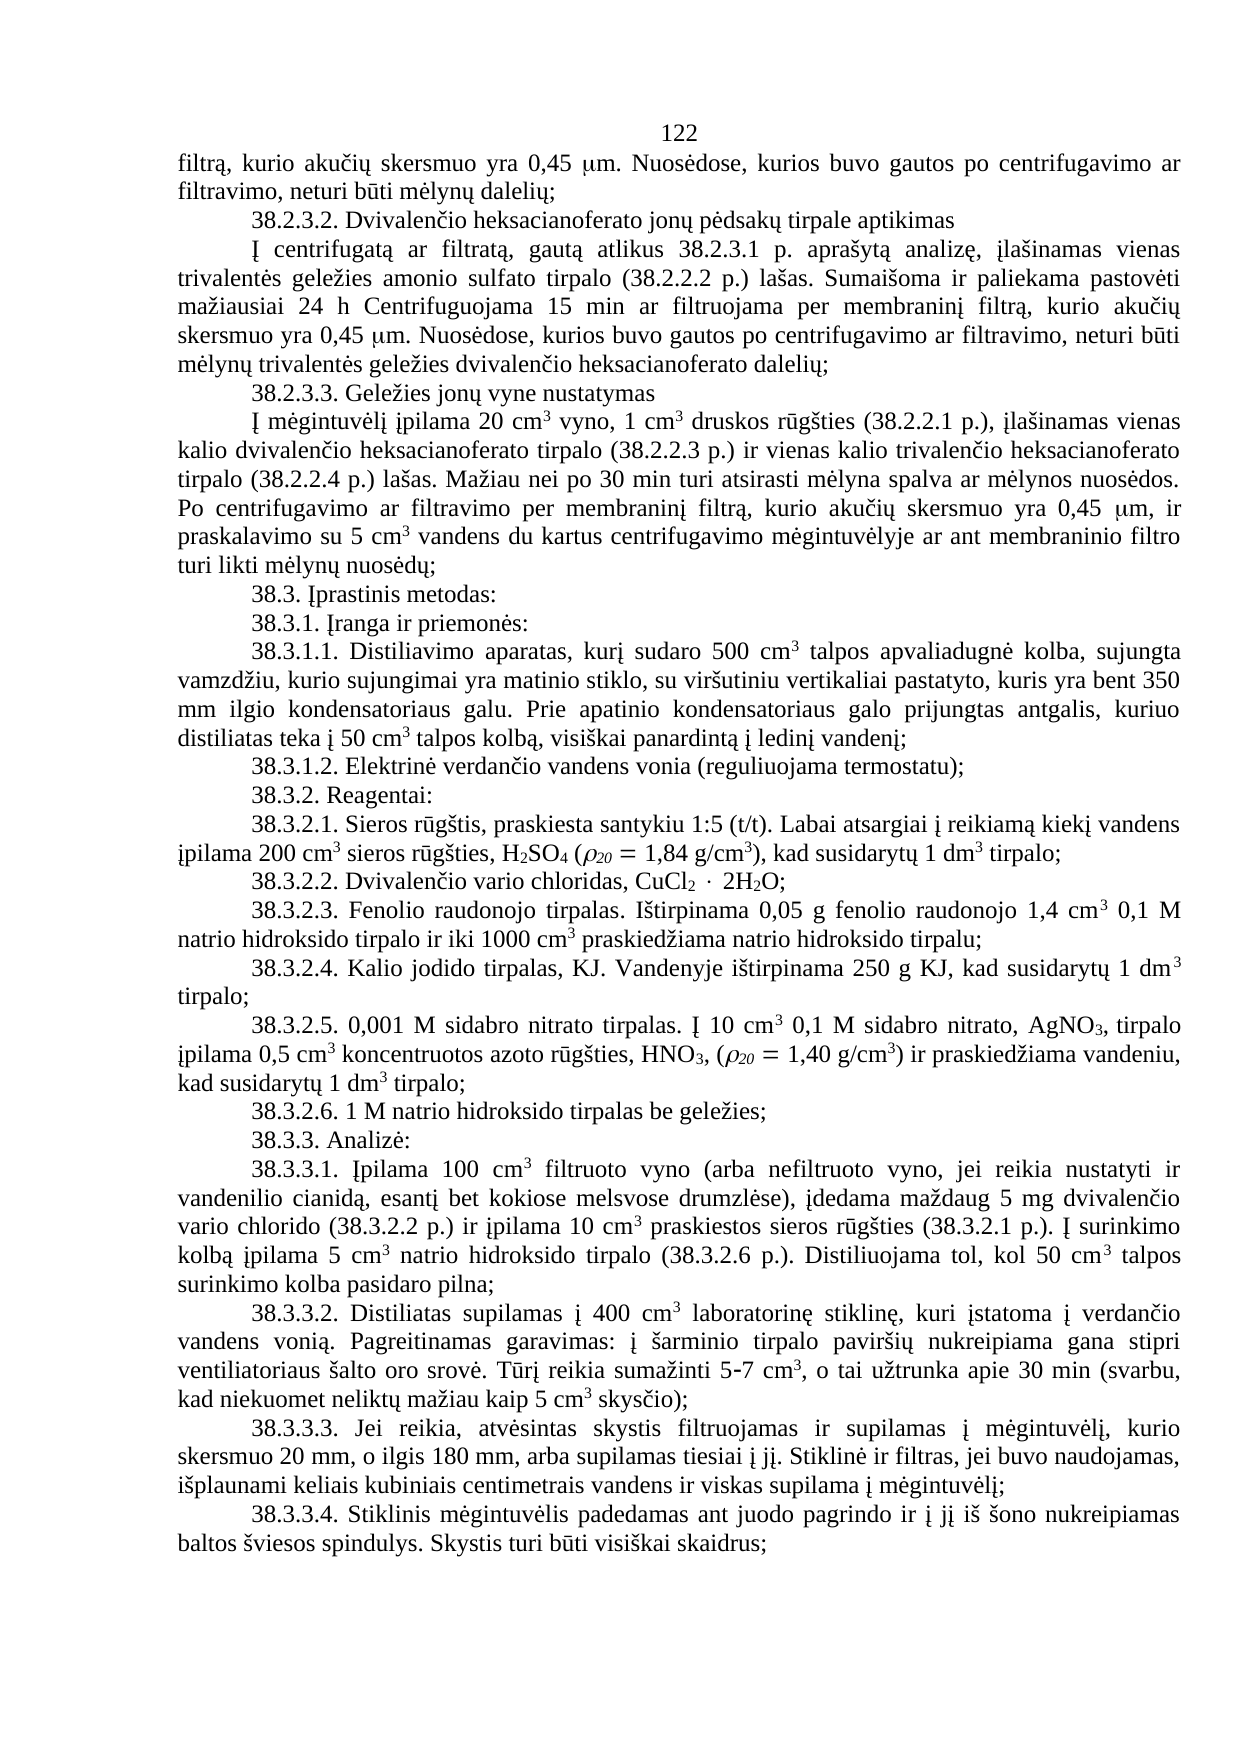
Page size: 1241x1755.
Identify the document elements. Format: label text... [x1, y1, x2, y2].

text 38.3.2. Reagentai: [177, 780, 1181, 809]
text 38.2.3.2. Dvivalenčio heksacianoferato jonų pėdsakų tirpale aptikimas [177, 205, 1181, 234]
text 38.3.2.6. 1 M natrio hidroksido tirpalas be geležies; [177, 1096, 1181, 1125]
text 38.3.1.2. Elektrinė verdančio vandens vonia (reguliuojama termostatu); [177, 751, 1181, 780]
text filtrą, kurio akučių skersmuo yra 0,45 m. Nuosėdose, kurios buvo gautos po centrifugavimo ar filtravimo, neturi būti mėlynų dalelių; [177, 148, 1181, 205]
text 38.3.2.3. Fenolio raudonojo tirpalas. Ištirpinama 0,05 g fenolio raudonojo 1,4 cm3 0,1 M natrio hidroksido tirpalo ir iki 1000 cm3 praskiedžiama natrio hidroksido tirpalu; [177, 895, 1181, 953]
text 38.3.2.2. Dvivalenčio vario chloridas, CuCl2  2H2O; [177, 866, 1181, 895]
text 38.3.2.4. Kalio jodido tirpalas, KJ. Vandenyje ištirpinama 250 g KJ, kad susidarytų 1 dm3 tirpalo; [177, 953, 1181, 1010]
text 38.3.3.3. Jei reikia, atvėsintas skystis filtruojamas ir supilamas į mėgintuvėlį, kurio skersmuo 20 mm, o ilgis 180 mm, arba supilamas tiesiai į jį. Stiklinė ir filtras, jei buvo naudojamas, išplaunami keliais kubiniais centimetrais vandens ir viskas supilama į mėgintuvėlį; [177, 1413, 1181, 1499]
text 38.3.2.1. Sieros rūgštis, praskiesta santykiu 1:5 (t/t). Labai atsargiai į reikiamą kiekį vandens įpilama 200 cm3 sieros rūgšties, H2SO4 (20  1,84 g/cm3), kad susidarytų 1 dm3 tirpalo; [177, 809, 1181, 866]
text Į centrifugatą ar filtratą, gautą atlikus 38.2.3.1 p. aprašytą analizę, įlašinamas vienas trivalentės geležies amonio sulfato tirpalo (38.2.2.2 p.) lašas. Sumaišoma ir paliekama pastovėti mažiausiai 24 h Centrifuguojama 15 min ar filtruojama per membraninį filtrą, kurio akučių skersmuo yra 0,45 m. Nuosėdose, kurios buvo gautos po centrifugavimo ar filtravimo, neturi būti mėlynų trivalentės geležies dvivalenčio heksacianoferato dalelių; [177, 234, 1181, 378]
text 38.3. Įprastinis metodas: [177, 579, 1181, 608]
text Į mėgintuvėlį įpilama 20 cm3 vyno, 1 cm3 druskos rūgšties (38.2.2.1 p.), įlašinamas vienas kalio dvivalenčio heksacianoferato tirpalo (38.2.2.3 p.) ir vienas kalio trivalenčio heksacianoferato tirpalo (38.2.2.4 p.) lašas. Mažiau nei po 30 min turi atsirasti mėlyna spalva ar mėlynos nuosėdos. Po centrifugavimo ar filtravimo per membraninį filtrą, kurio akučių skersmuo yra 0,45 m, ir praskalavimo su 5 cm3 vandens du kartus centrifugavimo mėgintuvėlyje ar ant membraninio filtro turi likti mėlynų nuosėdų; [177, 406, 1181, 579]
text 38.3.3. Analizė: [177, 1125, 1181, 1154]
text 38.3.1.1. Distiliavimo aparatas, kurį sudaro 500 cm3 talpos apvaliadugnė kolba, sujungta vamzdžiu, kurio sujungimai yra matinio stiklo, su viršutiniu vertikaliai pastatyto, kuris yra bent 350 mm ilgio kondensatoriaus galu. Prie apatinio kondensatoriaus galo prijungtas antgalis, kuriuo distiliatas teka į 50 cm3 talpos kolbą, visiškai panardintą į ledinį vandenį; [177, 636, 1181, 751]
text 38.3.1. Įranga ir priemonės: [177, 608, 1181, 636]
text 38.3.3.4. Stiklinis mėgintuvėlis padedamas ant juodo pagrindo ir į jį iš šono nukreipiamas baltos šviesos spindulys. Skystis turi būti visiškai skaidrus; [177, 1499, 1181, 1556]
text 38.3.2.5. 0,001 M sidabro nitrato tirpalas. Į 10 cm3 0,1 M sidabro nitrato, AgNO3, tirpalo įpilama 0,5 cm3 koncentruotos azoto rūgšties, HNO3, (20  1,40 g/cm3) ir praskiedžiama vandeniu, kad susidarytų 1 dm3 tirpalo; [177, 1010, 1181, 1096]
text 38.3.3.1. Įpilama 100 cm3 filtruoto vyno (arba nefiltruoto vyno, jei reikia nustatyti ir vandenilio cianidą, esantį bet kokiose melsvose drumzlėse), įdedama maždaug 5 mg dvivalenčio vario chlorido (38.3.2.2 p.) ir įpilama 10 cm3 praskiestos sieros rūgšties (38.3.2.1 p.). Į surinkimo kolbą įpilama 5 cm3 natrio hidroksido tirpalo (38.3.2.6 p.). Distiliuojama tol, kol 50 cm3 talpos surinkimo kolba pasidaro pilna; [177, 1154, 1181, 1298]
text 38.2.3.3. Geležies jonų vyne nustatymas [177, 378, 1181, 406]
text 38.3.3.2. Distiliatas supilamas į 400 cm3 laboratorinę stiklinę, kuri įstatoma į verdančio vandens vonią. Pagreitinamas garavimas: į šarminio tirpalo paviršių nukreipiama gana stipri ventiliatoriaus šalto oro srovė. Tūrį reikia sumažinti 57 cm3, o tai užtrunka apie 30 min (svarbu, kad niekuomet neliktų mažiau kaip 5 cm3 skysčio); [177, 1298, 1181, 1413]
